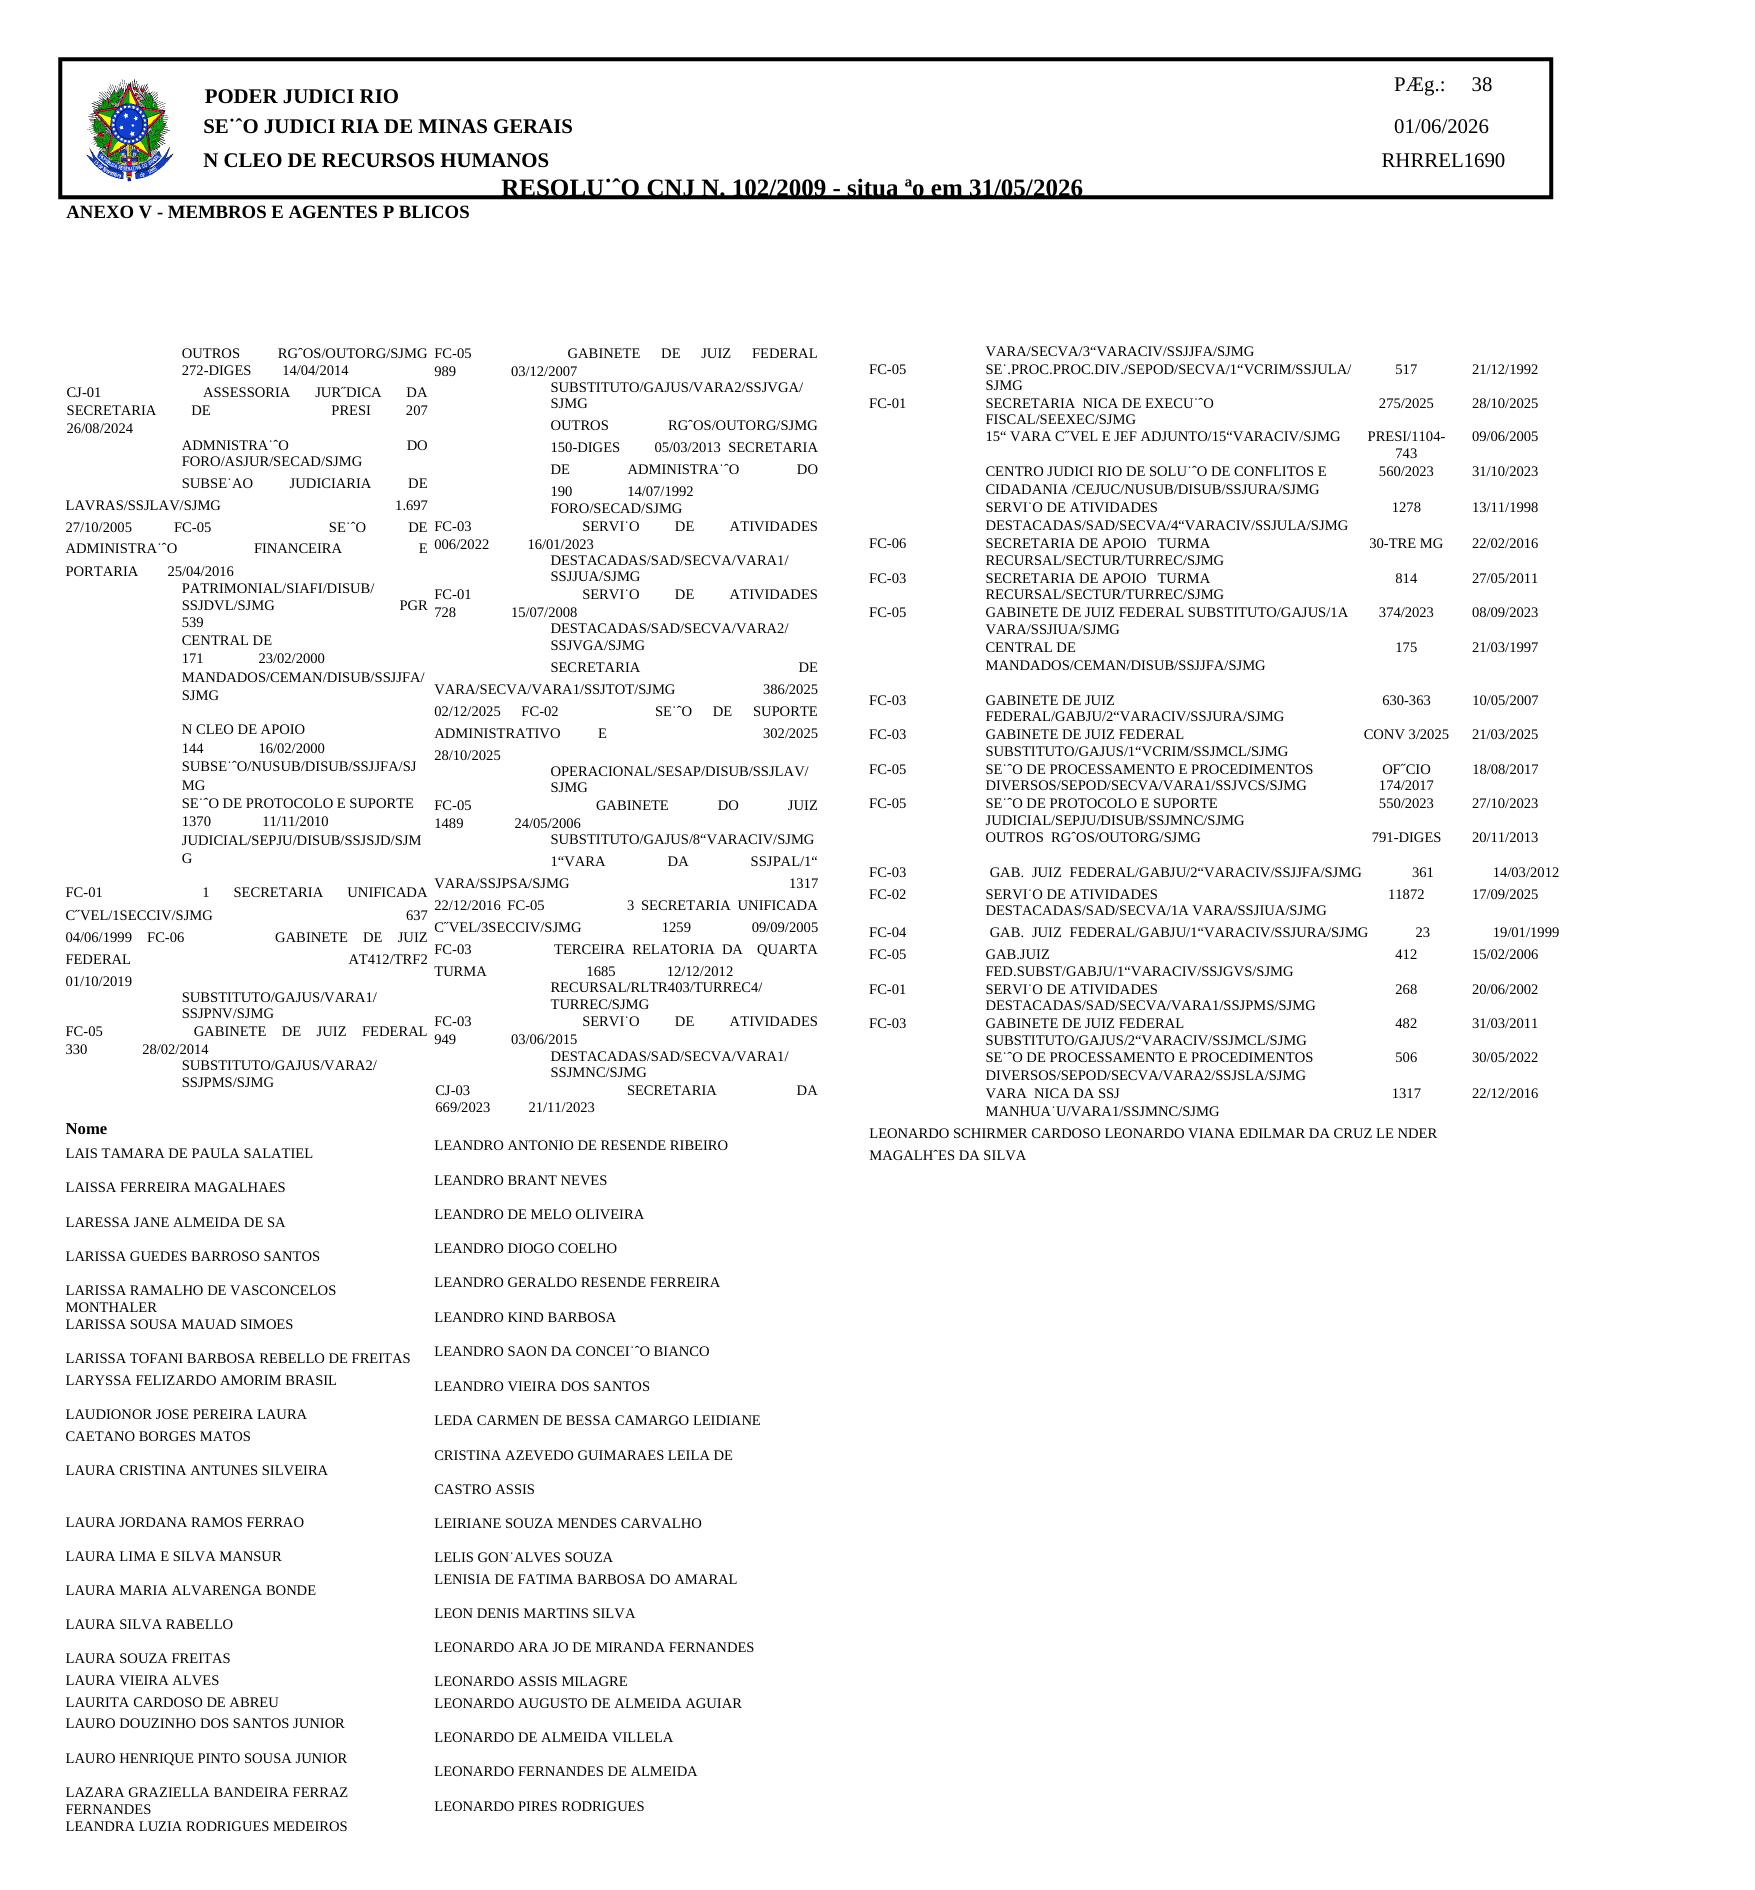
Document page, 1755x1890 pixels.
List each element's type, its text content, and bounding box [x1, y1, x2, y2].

text LEANDRO DIOGO COELHO [434, 1240, 818, 1256]
text N CLEO DE APOIO 144 16/02/2000 SUBSE˙ˆO/NUSUB/DISUB/SSJJFA/SJMG [182, 719, 420, 793]
text 743 [1395, 445, 1559, 461]
text FC-05 GABINETE DE JUIZ FEDERAL 989 03/12/2007 [434, 344, 818, 379]
text FC-01 SERVI˙O DE ATIVIDADES 268 20/06/2002 [869, 979, 1559, 997]
text LARISSA RAMALHO DE VASCONCELOS MONTHALER [65, 1282, 357, 1316]
text LENISIA DE FATIMA BARBOSA DO AMARAL [434, 1571, 818, 1587]
text Nome [65, 1119, 423, 1138]
text FC-05 GABINETE DO JUIZ 1489 24/05/2006 [434, 796, 818, 832]
text FC-03 SERVI˙O DE ATIVIDADES 006/2022 16/01/2023 [434, 517, 818, 552]
text SUBSTITUTO/GAJUS/2“VARACIV/SSJMCL/SJMG [985, 1032, 1559, 1048]
text LELIS GON˙ALVES SOUZA [434, 1549, 818, 1566]
text CJ-01 ASSESSORIA JUR˝DICA DA SECRETARIA DE PRESI 207 26/08/2024 [66, 383, 420, 436]
text LEANDRO SAON DA CONCEI˙ˆO BIANCO LEANDRO VIEIRA DOS SANTOS [434, 1325, 748, 1394]
text LEDA CARMEN DE BESSA CAMARGO LEIDIANE CRISTINA AZEVEDO GUIMARAES LEILA DE CASTRO ASSIS [434, 1394, 774, 1497]
text LAURA VIEIRA ALVES [65, 1672, 423, 1689]
text LARISSA TOFANI BARBOSA REBELLO DE FREITAS LARYSSA FELIZARDO AMORIM BRASIL [65, 1345, 423, 1389]
text 1“VARA DA SSJPAL/1“ VARA/SSJPSA/SJMG 1317 22/12/2016 FC-05 3 SECRETARIA UNIFICADA C˝VEL/3SECCIV/SJMG 1259 09/09/2005 FC-03 TERCEIRA RELATORIA DA QUARTA TURMA 1685 12/12/2012 [434, 848, 818, 980]
text FC-05 SE˙ˆO DE PROTOCOLO E SUPORTE 550/2023 27/10/2023 [869, 794, 1559, 812]
text CJ-03 SECRETARIA DA 669/2023 21/11/2023 [435, 1080, 818, 1116]
text SUBSE˙AO JUDICIARIA DE LAVRAS/SSJLAV/SJMG 1.697 27/10/2005 FC-05 SE˙ˆO DE ADMINISTRA˙ˆO FINANCEIRA E PORTARIA 25/04/2016 [65, 469, 420, 579]
text FISCAL/SEEXEC/SJMG [985, 412, 1559, 428]
text FC-05 SE˙.PROC.PROC.DIV./SEPOD/SECVA/1“VCRIM/SSJULA/ 517 21/12/1992 [869, 360, 1559, 378]
text LEONARDO SCHIRMER CARDOSO LEONARDO VIANA EDILMAR DA CRUZ LE NDER MAGALHˆES DA SILVA [869, 1119, 1482, 1164]
text FC-04 GAB. JUIZ FEDERAL/GABJU/1“VARACIV/SSJURA/SJMG 23 19/01/1999 FC-05 GAB.JUIZ 412 15/02/2006 [869, 919, 1559, 963]
text FC-03 GABINETE DE JUIZ FEDERAL CONV 3/2025 21/03/2025 [869, 725, 1559, 743]
text LAURITA CARDOSO DE ABREU [65, 1694, 423, 1710]
text 15“ VARA C˝VEL E JEF ADJUNTO/15“VARACIV/SJMG PRESI/1104- 09/06/2005 [985, 428, 1559, 445]
text LEANDRO DE MELO OLIVEIRA [434, 1206, 818, 1222]
text LAURA JORDANA RAMOS FERRAO LAURA LIMA E SILVA MANSUR LAURA MARIA ALVARENGA BONDE [65, 1496, 335, 1599]
text OUTROS RGˆOS/OUTORG/SJMG 150-DIGES 05/03/2013 SECRETARIA DE ADMINISTRA˙ˆO DO 190 14/07/1992 [550, 412, 818, 500]
text OUTROS RGˆOS/OUTORG/SJMG 272-DIGES 14/04/2014 [182, 344, 420, 379]
text FC-05 SE˙ˆO DE PROCESSAMENTO E PROCEDIMENTOS OF˝CIO 18/08/2017 [869, 759, 1559, 777]
text FED.SUBST/GABJU/1“VARACIV/SSJGVS/SJMG [985, 963, 1559, 979]
text DIVERSOS/SEPOD/SECVA/VARA1/SSJVCS/SJMG 174/2017 [985, 777, 1559, 794]
text FC-01 SERVI˙O DE ATIVIDADES 728 15/07/2008 [434, 585, 818, 621]
text LEANDRO GERALDO RESENDE FERREIRA LEANDRO KIND BARBOSA [434, 1256, 759, 1325]
text OUTROS RGˆOS/OUTORG/SJMG 791-DIGES 20/11/2013 [985, 828, 1559, 845]
text SUBSTITUTO/GAJUS/1“VCRIM/SSJMCL/SJMG [985, 743, 1559, 759]
text FC-05 GABINETE DE JUIZ FEDERAL SUBSTITUTO/GAJUS/1A 374/2023 08/09/2023 [869, 603, 1559, 621]
text VARA/SECVA/3“VARACIV/SSJJFA/SJMG [985, 344, 1559, 360]
text RECURSAL/RLTR403/TURREC4/TURREC/SJMG [550, 980, 818, 1012]
text FC-01 SECRETARIA NICA DE EXECU˙ˆO 275/2025 28/10/2025 [869, 394, 1559, 412]
text FC-05 GABINETE DE JUIZ FEDERAL 330 28/02/2014 [65, 1022, 420, 1058]
text DESTACADAS/SAD/SECVA/VARA2/SSJVGA/SJMG [550, 621, 818, 653]
text FC-03 SERVI˙O DE ATIVIDADES 949 03/06/2015 [434, 1012, 818, 1048]
text LAZARA GRAZIELLA BANDEIRA FERRAZ FERNANDES [65, 1783, 369, 1817]
text LEONARDO ASSIS MILAGRE [434, 1673, 818, 1689]
text LEON DENIS MARTINS SILVA [434, 1605, 818, 1621]
text CENTRAL DE 175 21/03/1997 MANDADOS/CEMAN/DISUB/SSJJFA/SJMG [985, 637, 1559, 673]
text LAURO DOUZINHO DOS SANTOS JUNIOR [65, 1716, 423, 1732]
text LAURA CRISTINA ANTUNES SILVEIRA [65, 1463, 423, 1479]
text SJMG [985, 378, 1559, 394]
text LEANDRO ANTONIO DE RESENDE RIBEIRO LEANDRO BRANT NEVES [434, 1119, 767, 1188]
text LAURA SILVA RABELLO [65, 1617, 423, 1633]
text SUBSTITUTO/GAJUS/VARA2/SSJVGA/SJMG [550, 379, 818, 412]
picture [54, 53, 1557, 202]
text LAURA SOUZA FREITAS [65, 1651, 423, 1667]
text SE˙ˆO DE PROCESSAMENTO E PROCEDIMENTOS 506 30/05/2022 DIVERSOS/SEPOD/SECVA/VARA2/SSJSLA/SJMG [985, 1048, 1559, 1084]
text RECURSAL/SECTUR/TURREC/SJMG [985, 552, 1559, 568]
text VARA NICA DA SSJ 1317 22/12/2016 MANHUA˙U/VARA1/SSJMNC/SJMG [985, 1084, 1559, 1119]
text FEDERAL/GABJU/2“VARACIV/SSJURA/SJMG [985, 708, 1559, 725]
text FC-06 SECRETARIA DE APOIO TURMA 30-TRE MG 22/02/2016 [869, 534, 1559, 552]
text RECURSAL/SECTUR/TURREC/SJMG [985, 587, 1559, 603]
text CENTRO JUDICI RIO DE SOLU˙ˆO DE CONFLITOS E 560/2023 31/10/2023 CIDADANIA /CEJUC/NUSUB/DISUB/SSJURA/SJMG [985, 461, 1559, 497]
text LEANDRA LUZIA RODRIGUES MEDEIROS [65, 1818, 423, 1834]
text DESTACADAS/SAD/SECVA/VARA1/SSJMNC/SJMG [550, 1048, 818, 1080]
text SERVI˙O DE ATIVIDADES 1278 13/11/1998 DESTACADAS/SAD/SECVA/4“VARACIV/SSJULA/SJMG [985, 498, 1559, 534]
text LAURO HENRIQUE PINTO SOUSA JUNIOR [65, 1750, 423, 1766]
text PATRIMONIAL/SIAFI/DISUB/SSJDVL/SJMG PGR 539 [182, 579, 420, 630]
text LEONARDO ARA JO DE MIRANDA FERNANDES [434, 1639, 818, 1655]
text CENTRAL DE 171 23/02/2000 MANDADOS/CEMAN/DISUB/SSJJFA/SJMG [182, 630, 420, 704]
text DESTACADAS/SAD/SECVA/VARA1/SSJPMS/SJMG [985, 997, 1559, 1014]
text LAUDIONOR JOSE PEREIRA LAURA CAETANO BORGES MATOS [65, 1401, 308, 1445]
text DESTACADAS/SAD/SECVA/VARA1/SSJJUA/SJMG [550, 553, 818, 585]
text LEONARDO DE ALMEIDA VILLELA LEONARDO FERNANDES DE ALMEIDA LEONARDO PIRES RODRIGUES [434, 1711, 736, 1814]
text DESTACADAS/SAD/SECVA/1A VARA/SSJIUA/SJMG [985, 903, 1559, 919]
text LAIS TAMARA DE PAULA SALATIEL [65, 1145, 423, 1162]
text FC-01 1 SECRETARIA UNIFICADA C˝VEL/1SECCIV/SJMG 637 04/06/1999 FC-06 GABINETE DE JUIZ FEDERAL AT412/TRF2 01/10/2019 [65, 879, 420, 989]
text FORO/SECAD/SJMG [550, 501, 818, 517]
text SUBSTITUTO/GAJUS/8“VARACIV/SJMG [550, 832, 818, 848]
text FC-03 GABINETE DE JUIZ FEDERAL 482 31/03/2011 [869, 1014, 1559, 1032]
text FC-03 GAB. JUIZ FEDERAL/GABJU/2“VARACIV/SSJJFA/SJMG 361 14/03/2012 FC-02 SERVI˙O DE ATIVIDADES 11872 17/09/2025 [869, 858, 1559, 902]
text SE˙ˆO DE PROTOCOLO E SUPORTE 1370 11/11/2010 JUDICIAL/SEPJU/DISUB/SSJSJD/SJMG [182, 793, 420, 867]
text SUBSTITUTO/GAJUS/VARA1/SSJPNV/SJMG [182, 990, 420, 1022]
text SUBSTITUTO/GAJUS/VARA2/SSJPMS/SJMG [182, 1058, 420, 1090]
text ADMNISTRA˙ˆO DO FORO/ASJUR/SECAD/SJMG [182, 437, 420, 469]
text JUDICIAL/SEPJU/DISUB/SSJMNC/SJMG [985, 812, 1559, 828]
text FC-03 GABINETE DE JUIZ 630-363 10/05/2007 [869, 690, 1559, 708]
text OPERACIONAL/SESAP/DISUB/SSJLAV/SJMG [550, 764, 818, 796]
text LEONARDO AUGUSTO DE ALMEIDA AGUIAR [434, 1695, 818, 1711]
text LARISSA SOUSA MAUAD SIMOES [65, 1317, 423, 1333]
text LAISSA FERREIRA MAGALHAES LARESSA JANE ALMEIDA DE SA LARISSA GUEDES BARROSO SANTOS [65, 1162, 341, 1265]
text VARA/SSJIUA/SJMG [985, 621, 1559, 637]
text SECRETARIA DE VARA/SECVA/VARA1/SSJTOT/SJMG 386/2025 02/12/2025 FC-02 SE˙ˆO DE SUPORTE ADMINISTRATIVO E 302/2025 28/10/2025 [434, 653, 818, 763]
text FC-03 SECRETARIA DE APOIO TURMA 814 27/05/2011 [869, 568, 1559, 586]
text LEIRIANE SOUZA MENDES CARVALHO [434, 1515, 818, 1532]
